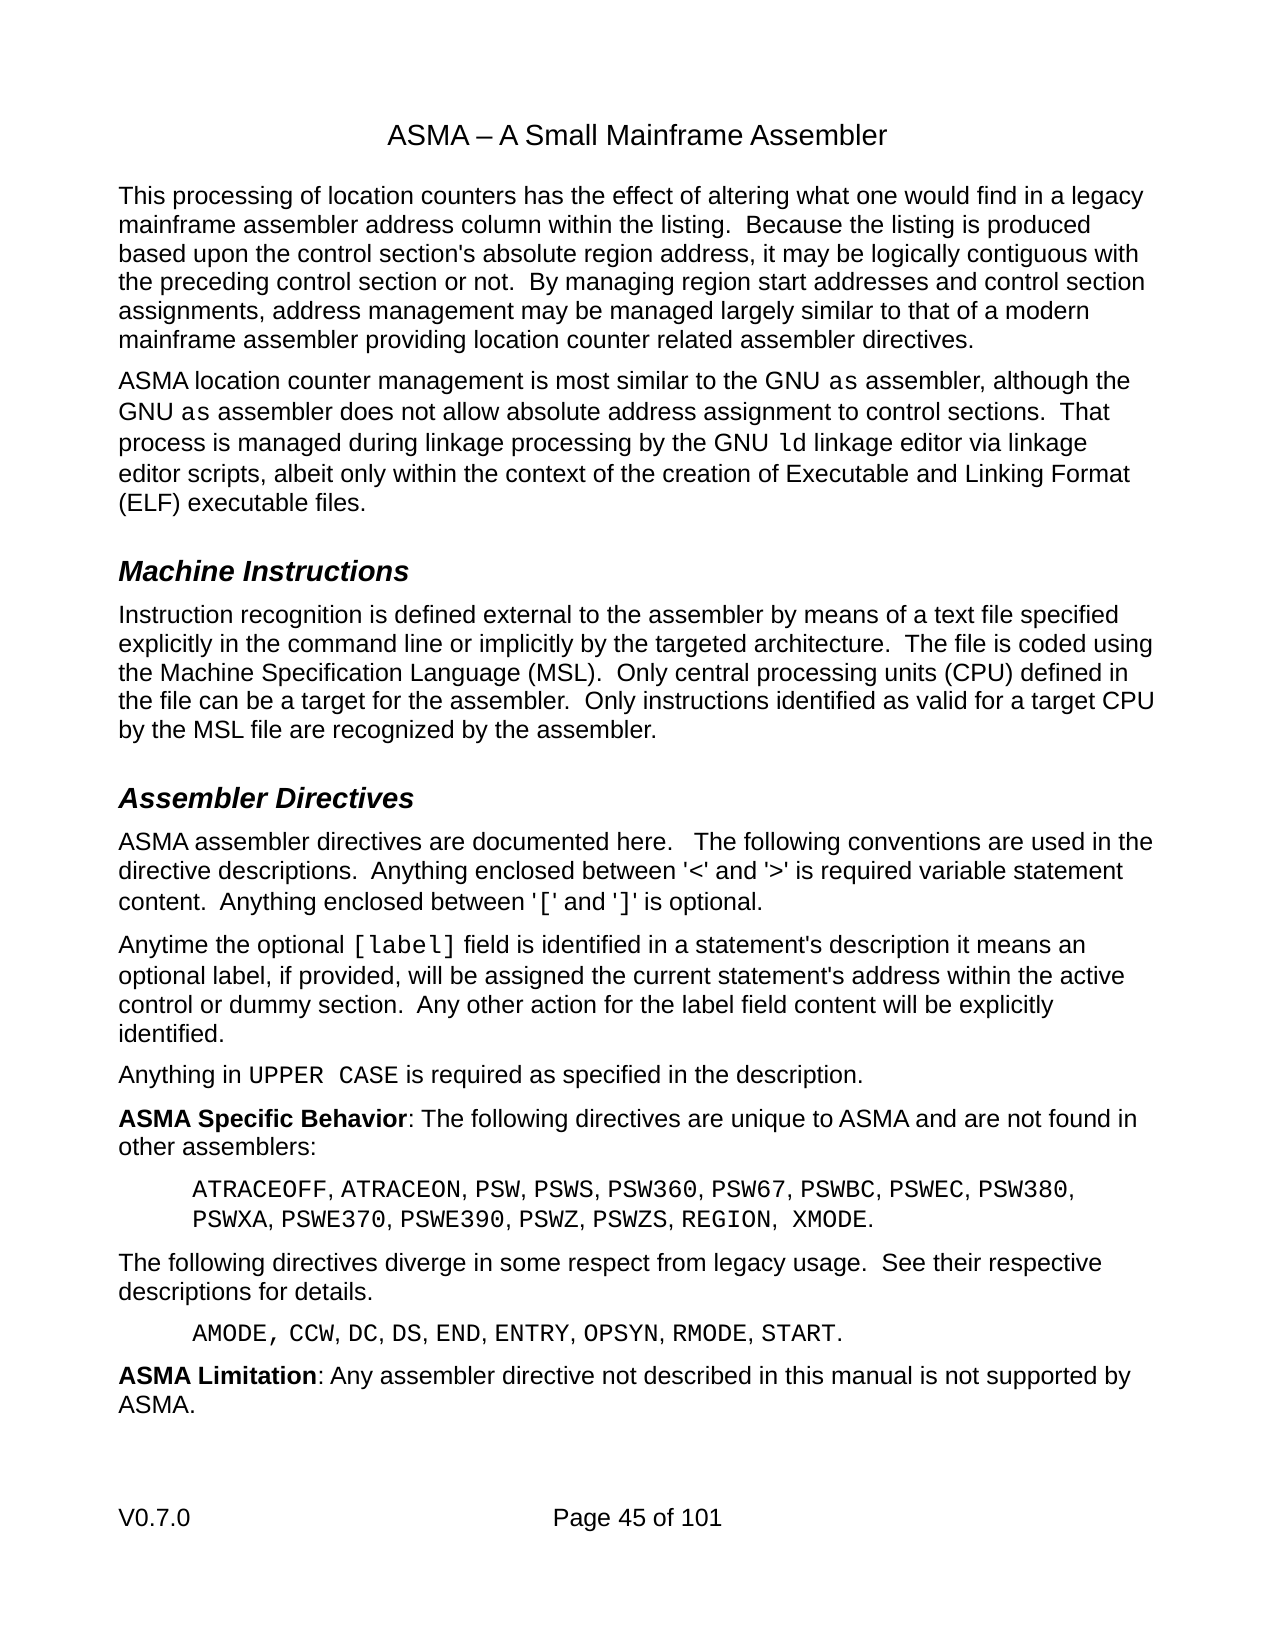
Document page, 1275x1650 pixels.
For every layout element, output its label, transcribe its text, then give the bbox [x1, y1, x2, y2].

subtitle Machine Instructions [118, 554, 1157, 587]
text ATRACEOFF, ATRACEON, PSW, PSWS, PSW360, PSW67, PSWBC, PSWEC, PSW380, PSWXA, PSWE370, PSWE390, PSWZ, PSWZS, REGION, XMODE. [192, 1173, 1157, 1235]
text The following directives diverge in some respect from legacy usage. See their respective descriptions for details. [118, 1248, 1157, 1305]
text This processing of location counters has the effect of altering what one would find in a legacy mainframe assembler address column within the listing. Because the listing is produced based upon the control section's absolute region address, it may be logically contiguous with the preceding control section or not. By managing region start addresses and control section assignments, address management may be managed largely similar to that of a modern mainframe assembler providing location counter related assembler directives. [118, 181, 1157, 354]
subtitle Assembler Directives [118, 781, 1157, 815]
text ASMA assembler directives are documented here. The following conventions are used in the directive descriptions. Anything enclosed between '<' and '>' is required variable statement content. Anything enclosed between '[' and ']' is optional. [118, 827, 1157, 918]
text Instruction recognition is defined external to the assembler by means of a text file specified explicitly in the command line or implicitly by the targeted architecture. The file is coded using the Machine Specification Language (MSL). Only central processing units (CPU) defined in the file can be a target for the assembler. Only instructions identified as valid for a target CPU by the MSL file are recognized by the assembler. [118, 600, 1157, 744]
text Anytime the optional [label] field is identified in a statement's description it means an optional label, if provided, will be assigned the current statement's address within the active control or dummy section. Any other action for the label field content will be explicitly identified. [118, 930, 1157, 1048]
text Anything in UPPER CASE is required as specified in the description. [118, 1060, 1157, 1091]
text ASMA Specific Behavior: The following directives are unique to ASMA and are not found in other assemblers: [118, 1103, 1157, 1161]
text AMODE, CCW, DC, DS, END, ENTRY, OPSYN, RMODE, START. [192, 1318, 1157, 1349]
text ASMA location counter management is most similar to the GNU as assembler, although the GNU as assembler does not allow absolute address assignment to control sections. That process is managed during linkage processing by the GNU ld linkage editor via linkage editor scripts, albeit only within the context of the creation of Executable and Linking Format (ELF) executable files. [118, 366, 1157, 516]
text ASMA Limitation: Any assembler directive not described in this manual is not supported by ASMA. [118, 1361, 1157, 1419]
